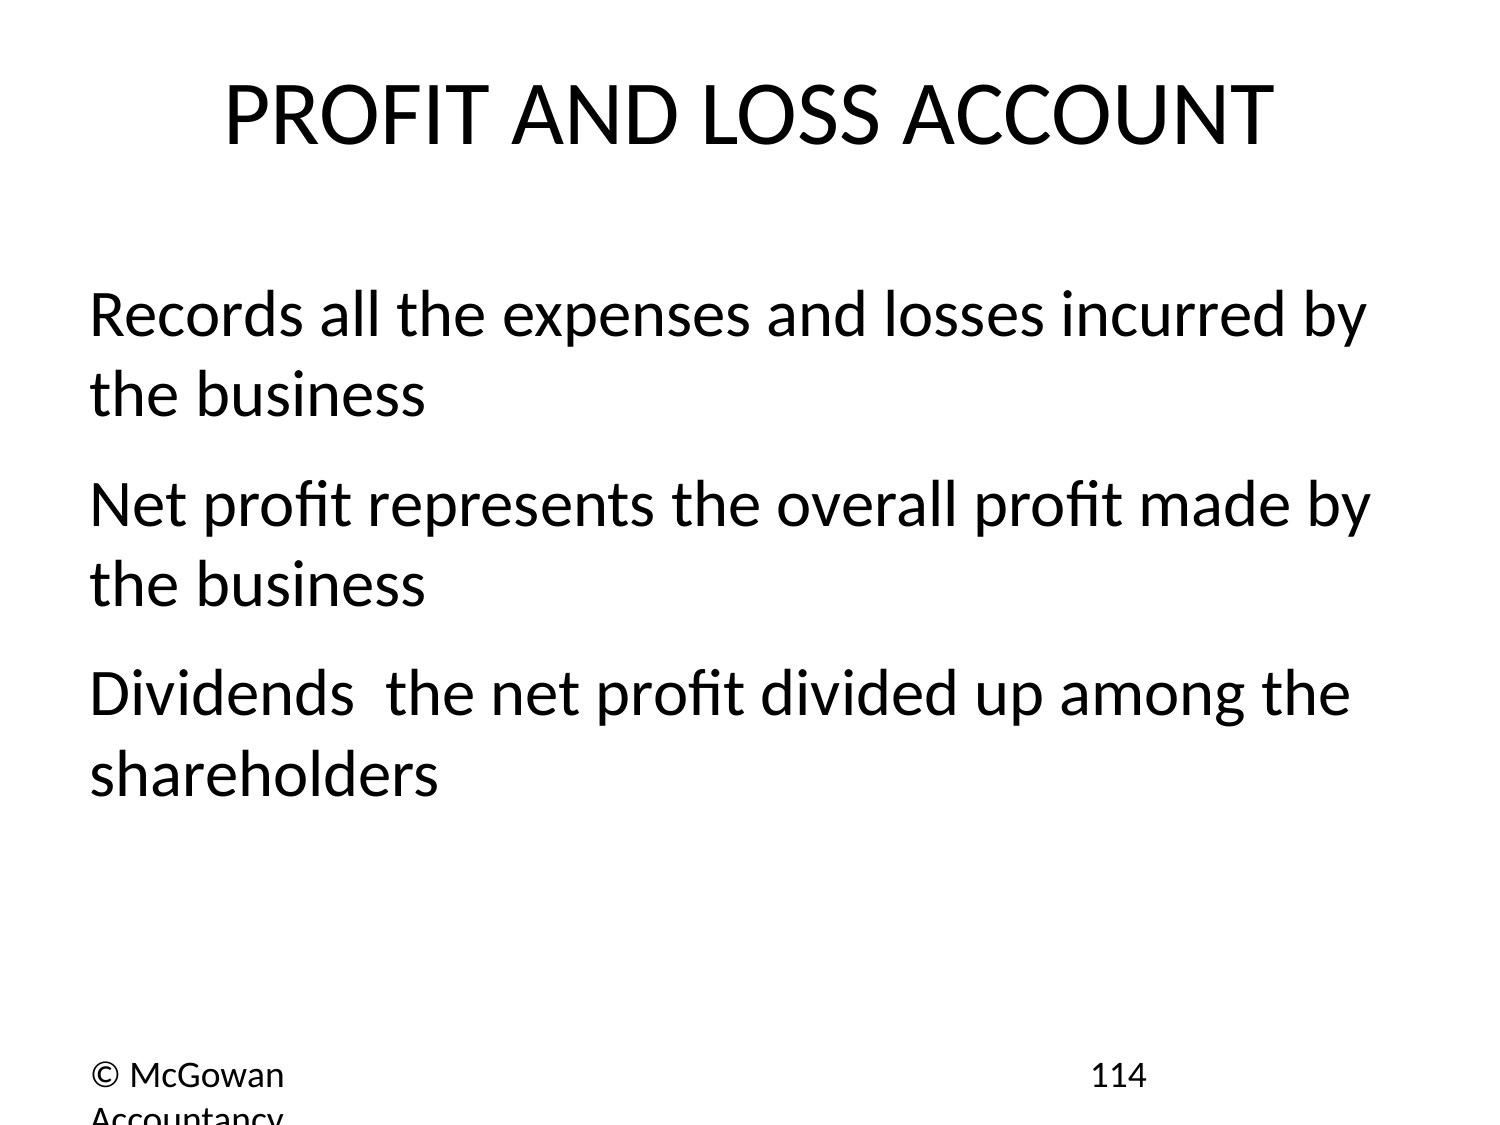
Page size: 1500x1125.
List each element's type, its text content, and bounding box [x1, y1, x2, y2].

list Records all the expenses and losses incurred by the business Net profit represents the overall profit made by the business Dividends the net profit divided up among the shareholders [75, 262, 1425, 1005]
text_box [1074, 1042, 1425, 1103]
title PROFIT AND LOSS ACCOUNT [75, 45, 1425, 233]
text_box © McGowan Accountancy Services [75, 1042, 425, 1103]
